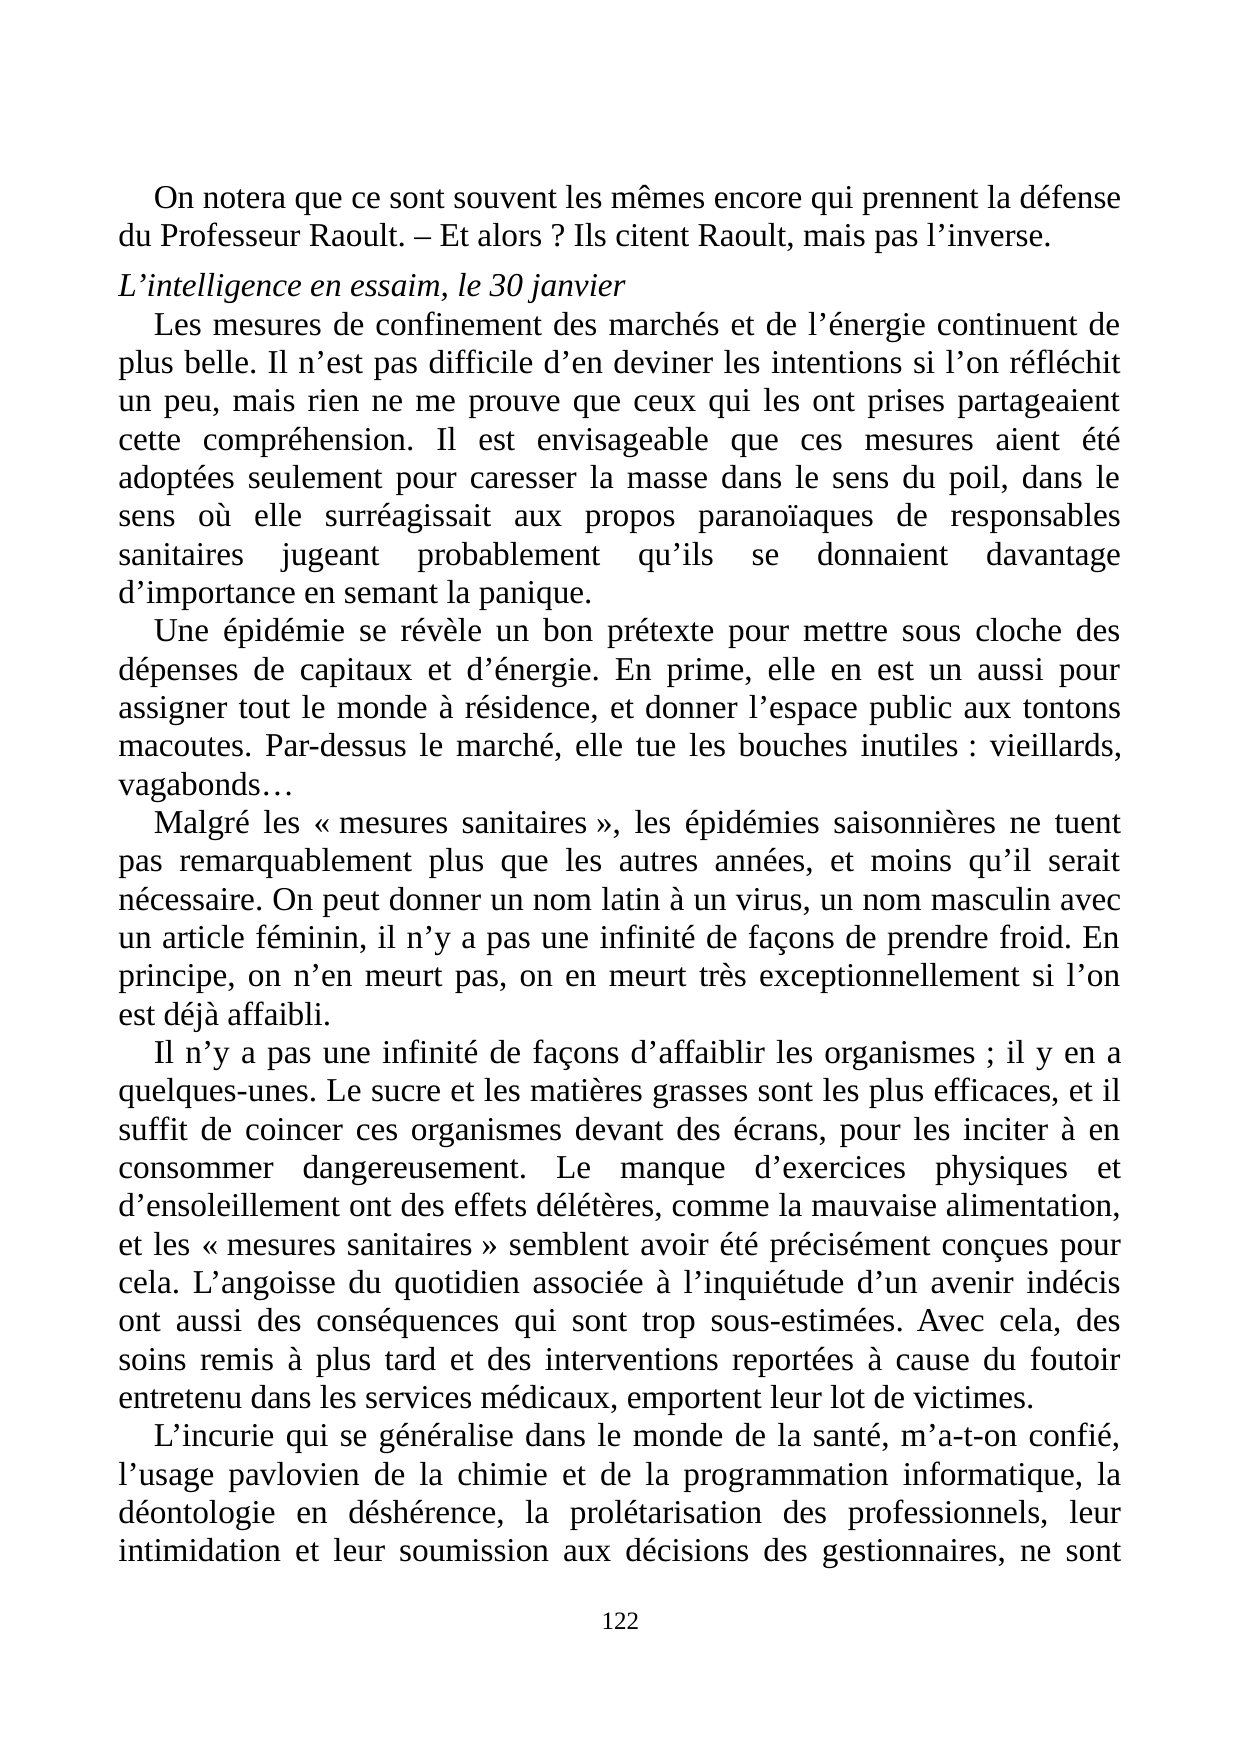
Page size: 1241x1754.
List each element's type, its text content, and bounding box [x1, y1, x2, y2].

text On notera que ce sont souvent les mêmes encore qui prennent la défense du Professeur Raoult. – Et alors ? Ils citent Raoult, mais pas l’inverse. [118, 177, 1122, 254]
text Malgré les « mesures sanitaires », les épidémies saisonnières ne tuent pas remarquablement plus que les autres années, et moins qu’il serait nécessaire. On peut donner un nom latin à un virus, un nom masculin avec un article féminin, il n’y a pas une infinité de façons de prendre froid. En principe, on n’en meurt pas, on en meurt très exceptionnellement si l’on est déjà affaibli. [118, 802, 1122, 1032]
text Il n’y a pas une infinité de façons d’affaiblir les organismes ; il y en a quelques-unes. Le sucre et les matières grasses sont les plus efficaces, et il suffit de coincer ces organismes devant des écrans, pour les inciter à en consommer dangereusement. Le manque d’exercices physiques et d’ensoleillement ont des effets délétères, comme la mauvaise alimentation, et les « mesures sanitaires » semblent avoir été précisément conçues pour cela. L’angoisse du quotidien associée à l’inquiétude d’un avenir indécis ont aussi des conséquences qui sont trop sous-estimées. Avec cela, des soins remis à plus tard et des interventions reportées à cause du foutoir entretenu dans les services médicaux, emportent leur lot de victimes. [118, 1032, 1122, 1416]
text L’incurie qui se généralise dans le monde de la santé, m’a-t-on confié, l’usage pavlovien de la chimie et de la programmation informatique, la déontologie en déshérence, la prolétarisation des professionnels, leur intimidation et leur soumission aux décisions des gestionnaires, ne sont [118, 1416, 1122, 1569]
text Une épidémie se révèle un bon prétexte pour mettre sous cloche des dépenses de capitaux et d’énergie. En prime, elle en est un aussi pour assigner tout le monde à résidence, et donner l’espace public aux tontons macoutes. Par-dessus le marché, elle tue les bouches inutiles : vieillards, vagabonds… [118, 611, 1122, 802]
subtitle L’intelligence en essaim, le 30 janvier [118, 266, 1122, 304]
text Les mesures de confinement des marchés et de l’énergie continuent de plus belle. Il n’est pas difficile d’en deviner les intentions si l’on réfléchit un peu, mais rien ne me prouve que ceux qui les ont prises partageaient cette compréhension. Il est envisageable que ces mesures aient été adoptées seulement pour caresser la masse dans le sens du poil, dans le sens où elle surréagissait aux propos paranoïaques de responsables sanitaires jugeant probablement qu’ils se donnaient davantage d’importance en semant la panique. [118, 304, 1122, 611]
